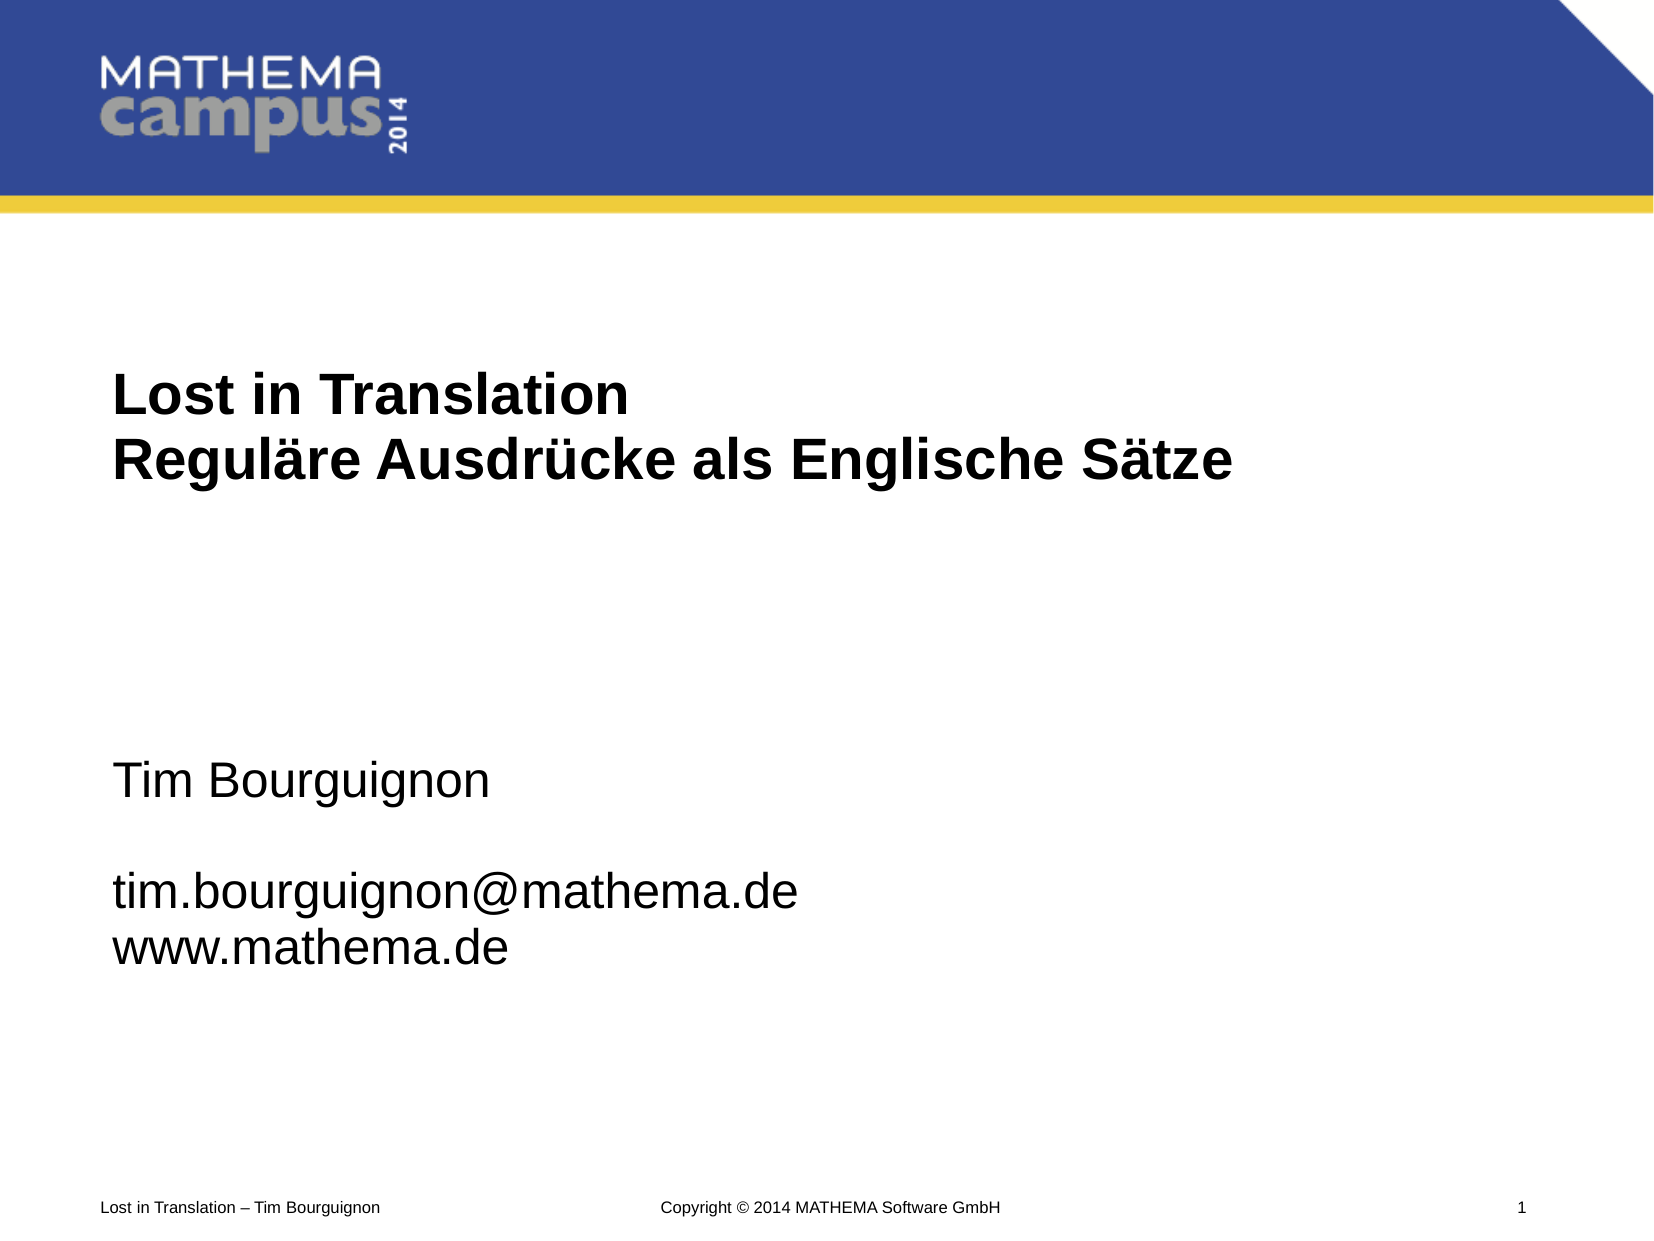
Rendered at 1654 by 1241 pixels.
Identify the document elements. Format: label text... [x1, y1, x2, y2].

picture [0, 0, 1654, 217]
subtitle Lost in Translation Reguläre Ausdrücke als Englische Sätze Tim Bourguignon tim.bourguignon@mathema.de www.mathema.de [112, 361, 1530, 1102]
